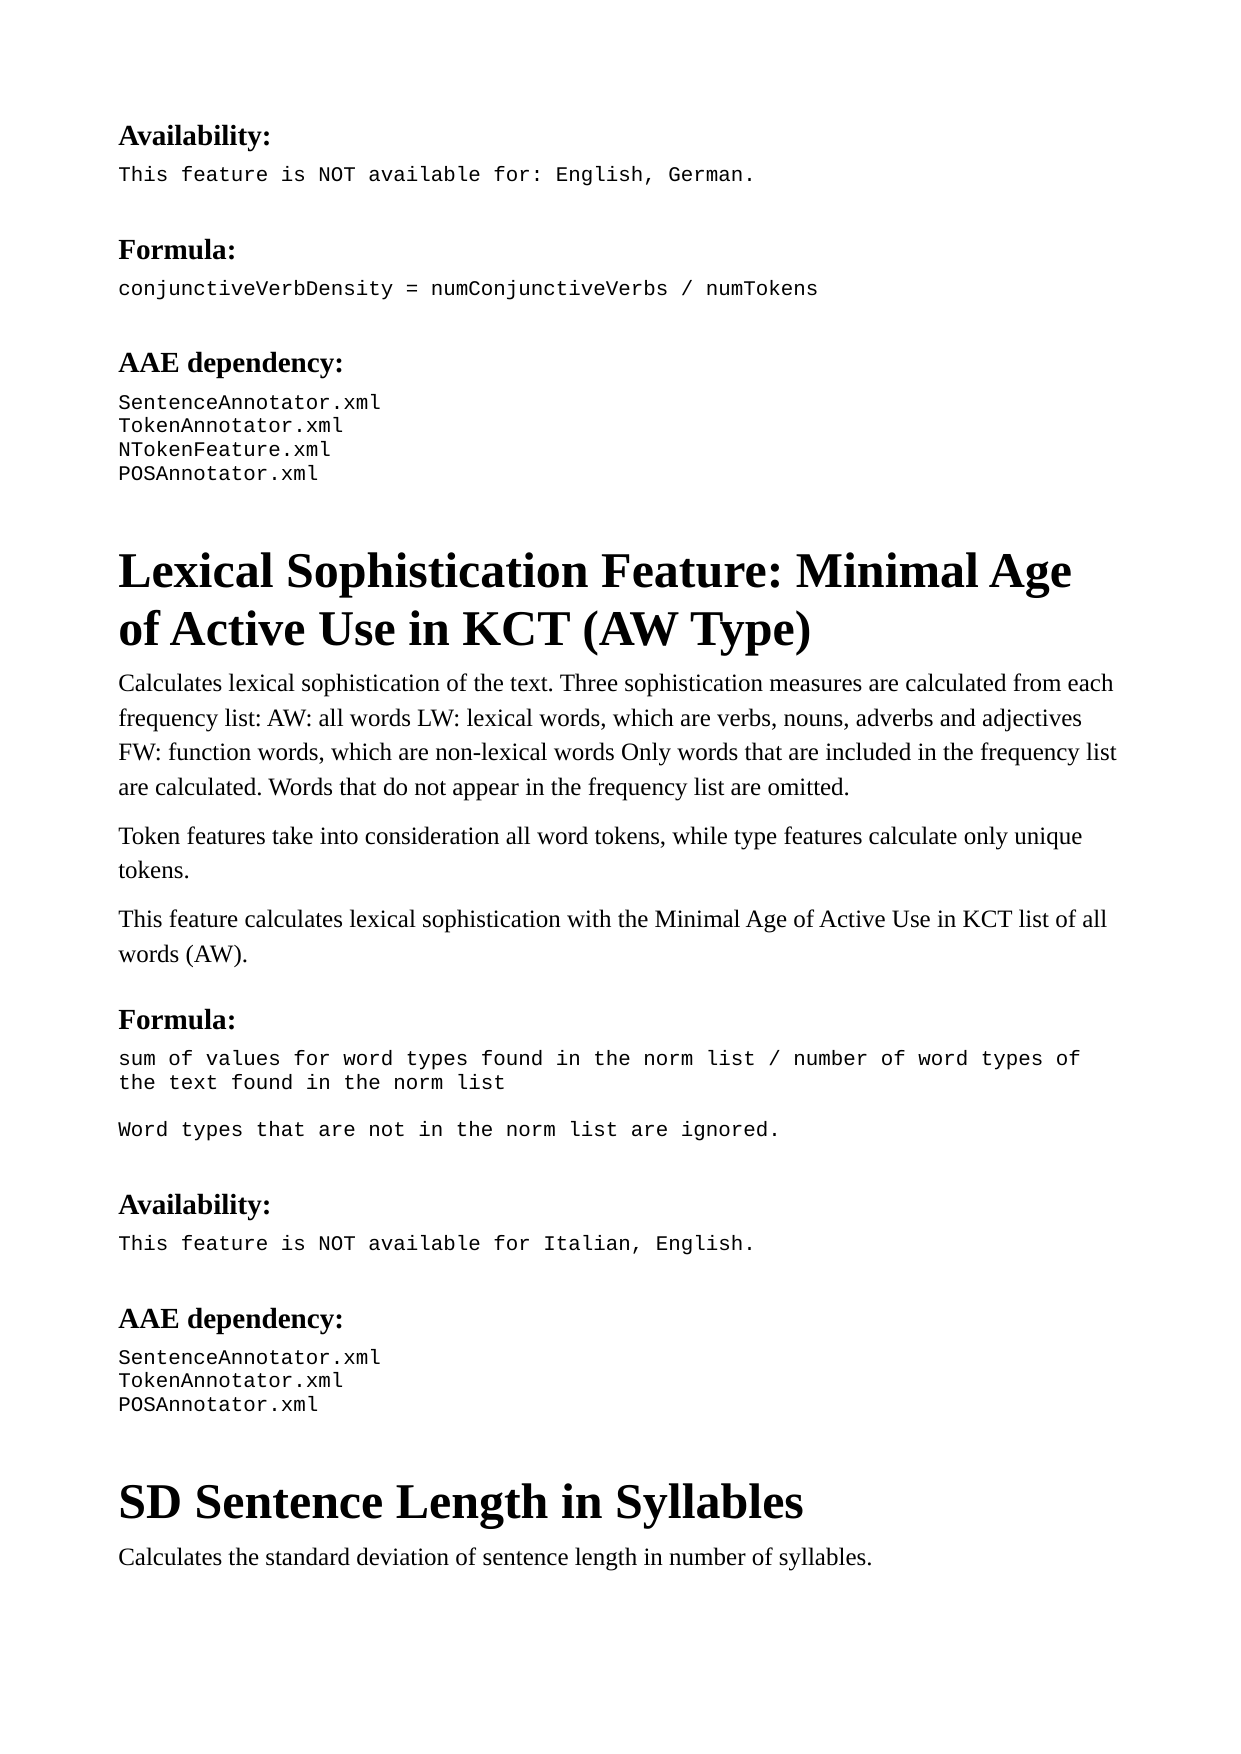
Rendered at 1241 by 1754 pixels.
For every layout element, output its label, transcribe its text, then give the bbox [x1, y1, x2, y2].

subtitle Formula: [118, 1002, 1122, 1036]
text Calculates lexical sophistication of the text. Three sophistication measures are calculated from each frequency list: AW: all words LW: lexical words, which are verbs, nouns, adverbs and adjectives FW: function words, which are non-lexical words Only words that are included in the frequency list are calculated. Words that do not appear in the frequency list are omitted. [118, 668, 1122, 800]
text TokenAnnotator.xml [118, 415, 1122, 439]
text SentenceAnnotator.xml [118, 1347, 1122, 1371]
text Token features take into consideration all word tokens, while type features calculate only unique tokens. [118, 821, 1122, 884]
subtitle Lexical Sophistication Feature: Minimal Age of Active Use in KCT (AW Type) [118, 541, 1122, 656]
text Word types that are not in the norm list are ignored. [118, 1119, 1122, 1143]
subtitle AAE dependency: [118, 346, 1122, 379]
text This feature is NOT available for: English, German. [118, 164, 1122, 188]
subtitle AAE dependency: [118, 1301, 1122, 1334]
subtitle Availability: [118, 118, 1122, 152]
text NTokenFeature.xml [118, 439, 1122, 463]
text conjunctiveVerbDensity = numConjunctiveVerbs / numTokens [118, 278, 1122, 302]
text sum of values for word types found in the norm list / number of word types of the text found in the norm list [118, 1048, 1122, 1096]
text TokenAnnotator.xml [118, 1371, 1122, 1394]
text POSAnnotator.xml [118, 463, 1122, 486]
subtitle Availability: [118, 1187, 1122, 1221]
text POSAnnotator.xml [118, 1394, 1122, 1418]
text SentenceAnnotator.xml [118, 392, 1122, 415]
subtitle Formula: [118, 232, 1122, 265]
text This feature calculates lexical sophistication with the Minimal Age of Active Use in KCT list of all words (AW). [118, 904, 1122, 967]
text Calculates the standard deviation of sentence length in number of syllables. [118, 1542, 1122, 1571]
text This feature is NOT available for Italian, English. [118, 1233, 1122, 1257]
subtitle SD Sentence Length in Syllables [118, 1472, 1122, 1530]
